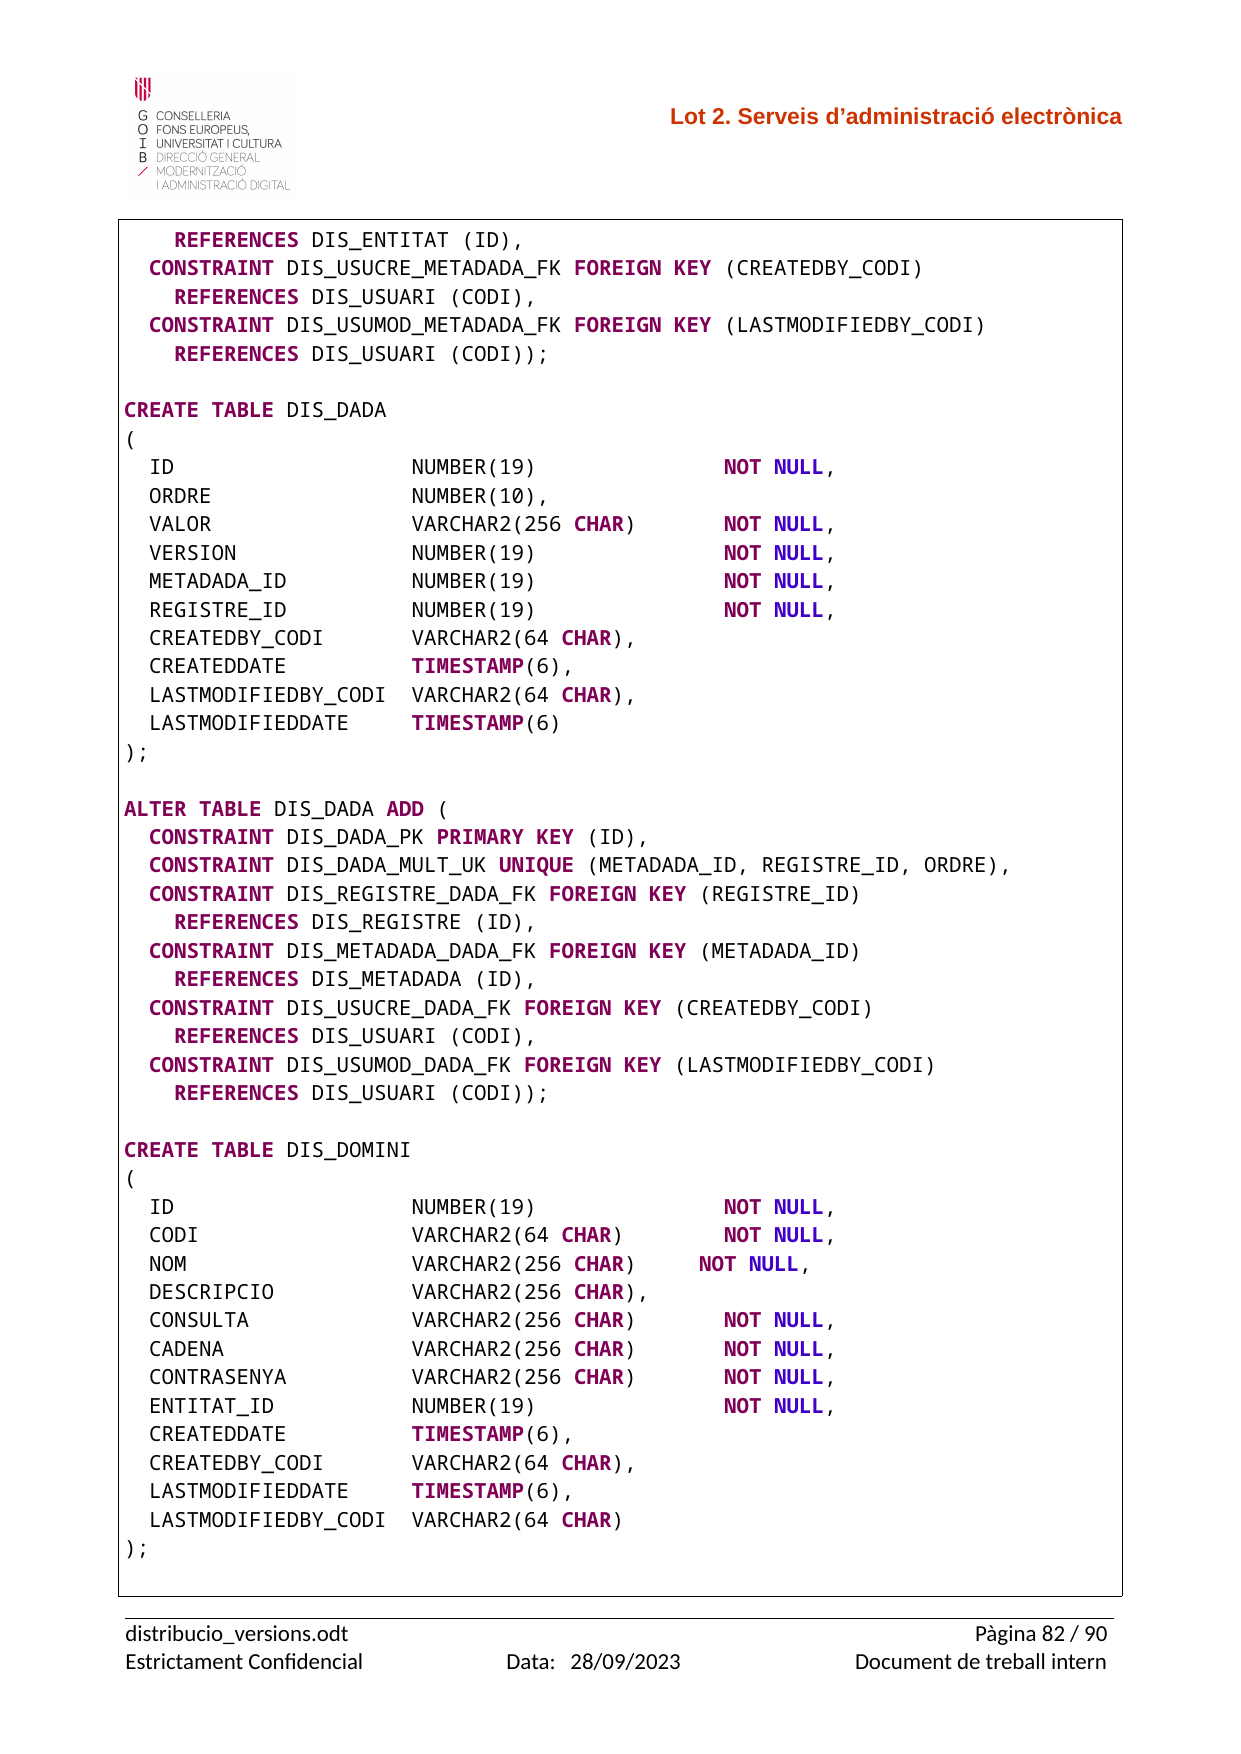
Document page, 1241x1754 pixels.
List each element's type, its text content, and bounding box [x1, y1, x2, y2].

table_header REFERENCES DIS_ENTITAT (ID), CONSTRAINT DIS_USUCRE_METADADA_FK FOREIGN KEY (CREATEDBY_CODI) REFERENCES DIS_USUARI (CODI), CONSTRAINT DIS_USUMOD_METADADA_FK FOREIGN KEY (LASTMODIFIEDBY_CODI) REFERENCES DIS_USUARI (CODI)); CREATE TABLE DIS_DADA ( ID NUMBER(19) NOT NULL, ORDRE NUMBER(10), VALOR VARCHAR2(256 CHAR) NOT NULL, VERSION NUMBER(19) NOT NULL, METADADA_ID NUMBER(19) NOT NULL, REGISTRE_ID NUMBER(19) NOT NULL, CREATEDBY_CODI VARCHAR2(64 CHAR), CREATEDDATE TIMESTAMP(6), LASTMODIFIEDBY_CODI VARCHAR2(64 CHAR), LASTMODIFIEDDATE TIMESTAMP(6) ); ALTER TABLE DIS_DADA ADD ( CONSTRAINT DIS_DADA_PK PRIMARY KEY (ID), CONSTRAINT DIS_DADA_MULT_UK UNIQUE (METADADA_ID, REGISTRE_ID, ORDRE), CONSTRAINT DIS_REGISTRE_DADA_FK FOREIGN KEY (REGISTRE_ID) REFERENCES DIS_REGISTRE (ID), CONSTRAINT DIS_METADADA_DADA_FK FOREIGN KEY (METADADA_ID) REFERENCES DIS_METADADA (ID), CONSTRAINT DIS_USUCRE_DADA_FK FOREIGN KEY (CREATEDBY_CODI) REFERENCES DIS_USUARI (CODI), CONSTRAINT DIS_USUMOD_DADA_FK FOREIGN KEY (LASTMODIFIEDBY_CODI) REFERENCES DIS_USUARI (CODI)); CREATE TABLE DIS_DOMINI ( ID NUMBER(19) NOT NULL, CODI VARCHAR2(64 CHAR) NOT NULL, NOM VARCHAR2(256 CHAR) NOT NULL, DESCRIPCIO VARCHAR2(256 CHAR), CONSULTA VARCHAR2(256 CHAR) NOT NULL, CADENA VARCHAR2(256 CHAR) NOT NULL, CONTRASENYA VARCHAR2(256 CHAR) NOT NULL, ENTITAT_ID NUMBER(19) NOT NULL, CREATEDDATE TIMESTAMP(6), CREATEDBY_CODI VARCHAR2(64 CHAR), LASTMODIFIEDDATE TIMESTAMP(6), LASTMODIFIEDBY_CODI VARCHAR2(64 CHAR) ); [119, 220, 1122, 1596]
picture [126, 70, 299, 197]
